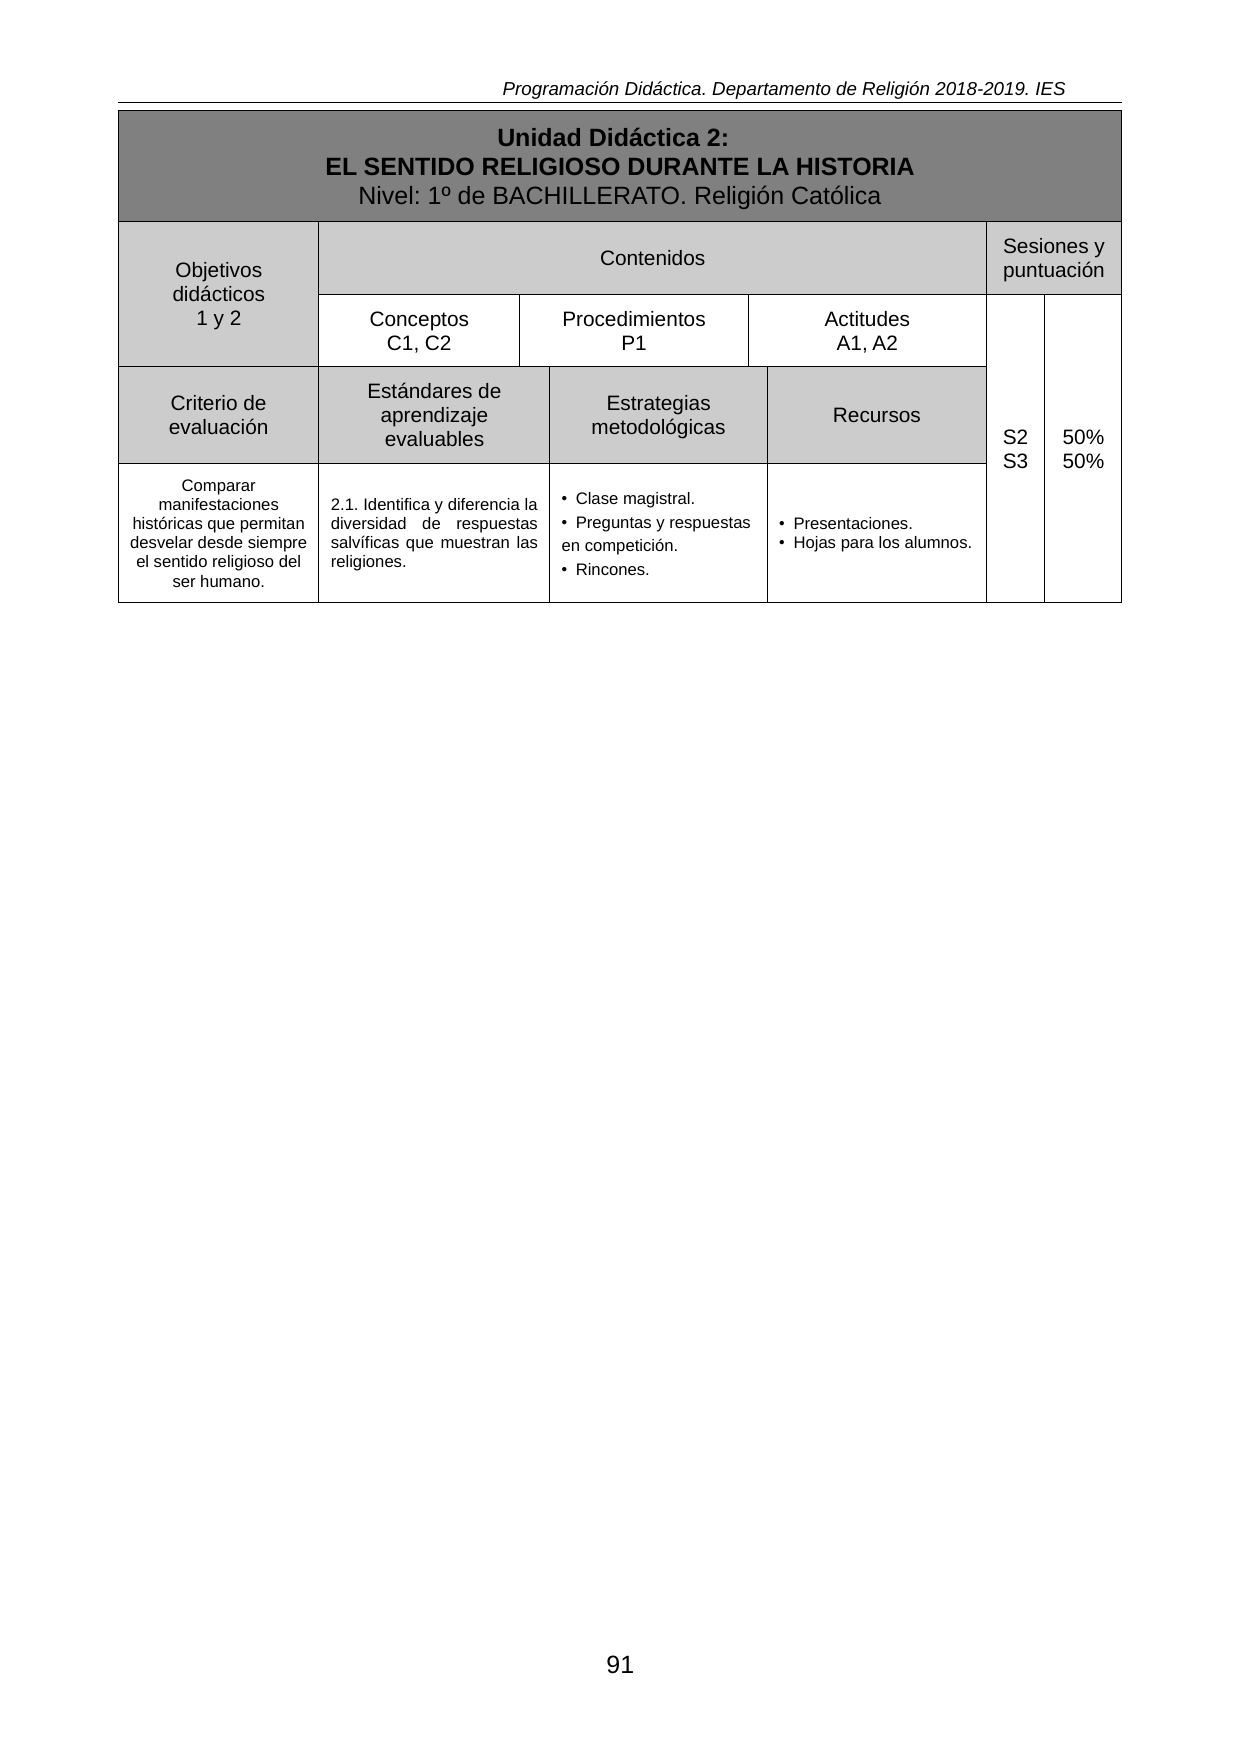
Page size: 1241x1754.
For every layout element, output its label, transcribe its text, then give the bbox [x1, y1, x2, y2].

table_header Unidad Didáctica 2: EL SENTIDO RELIGIOSO DURANTE LA HISTORIA Nivel: 1º de BACHILLERATO. Religión Católica [119, 111, 1121, 221]
table_cell 2.1. Identifica y diferencia la diversidad de respuestas salvíficas que muestran las religiones. [319, 464, 549, 602]
table_cell Estrategias metodológicas [550, 367, 767, 463]
table_cell Estándares de aprendizaje evaluables [319, 367, 549, 463]
table_cell Procedimientos P1 [520, 295, 748, 366]
table_cell Clase magistral. Preguntas y respuestas en competición. Rincones. [550, 464, 767, 602]
table_cell Criterio de evaluación [119, 367, 318, 463]
table_cell Objetivos didácticos 1 y 2 [119, 222, 318, 366]
table_cell Sesiones y puntuación [987, 222, 1121, 294]
table_cell Actitudes A1, A2 [749, 295, 986, 366]
table_cell S2 S3 [987, 295, 1044, 602]
table_cell Presentaciones. Hojas para los alumnos. [768, 464, 986, 602]
table_cell Recursos [768, 367, 986, 463]
table_cell Contenidos [319, 222, 986, 294]
table_cell Conceptos C1, C2 [319, 295, 519, 366]
table_cell Comparar manifestaciones históricas que permitan desvelar desde siempre el sentido religioso del ser humano. [119, 464, 318, 602]
table_cell 50% 50% [1045, 295, 1121, 602]
